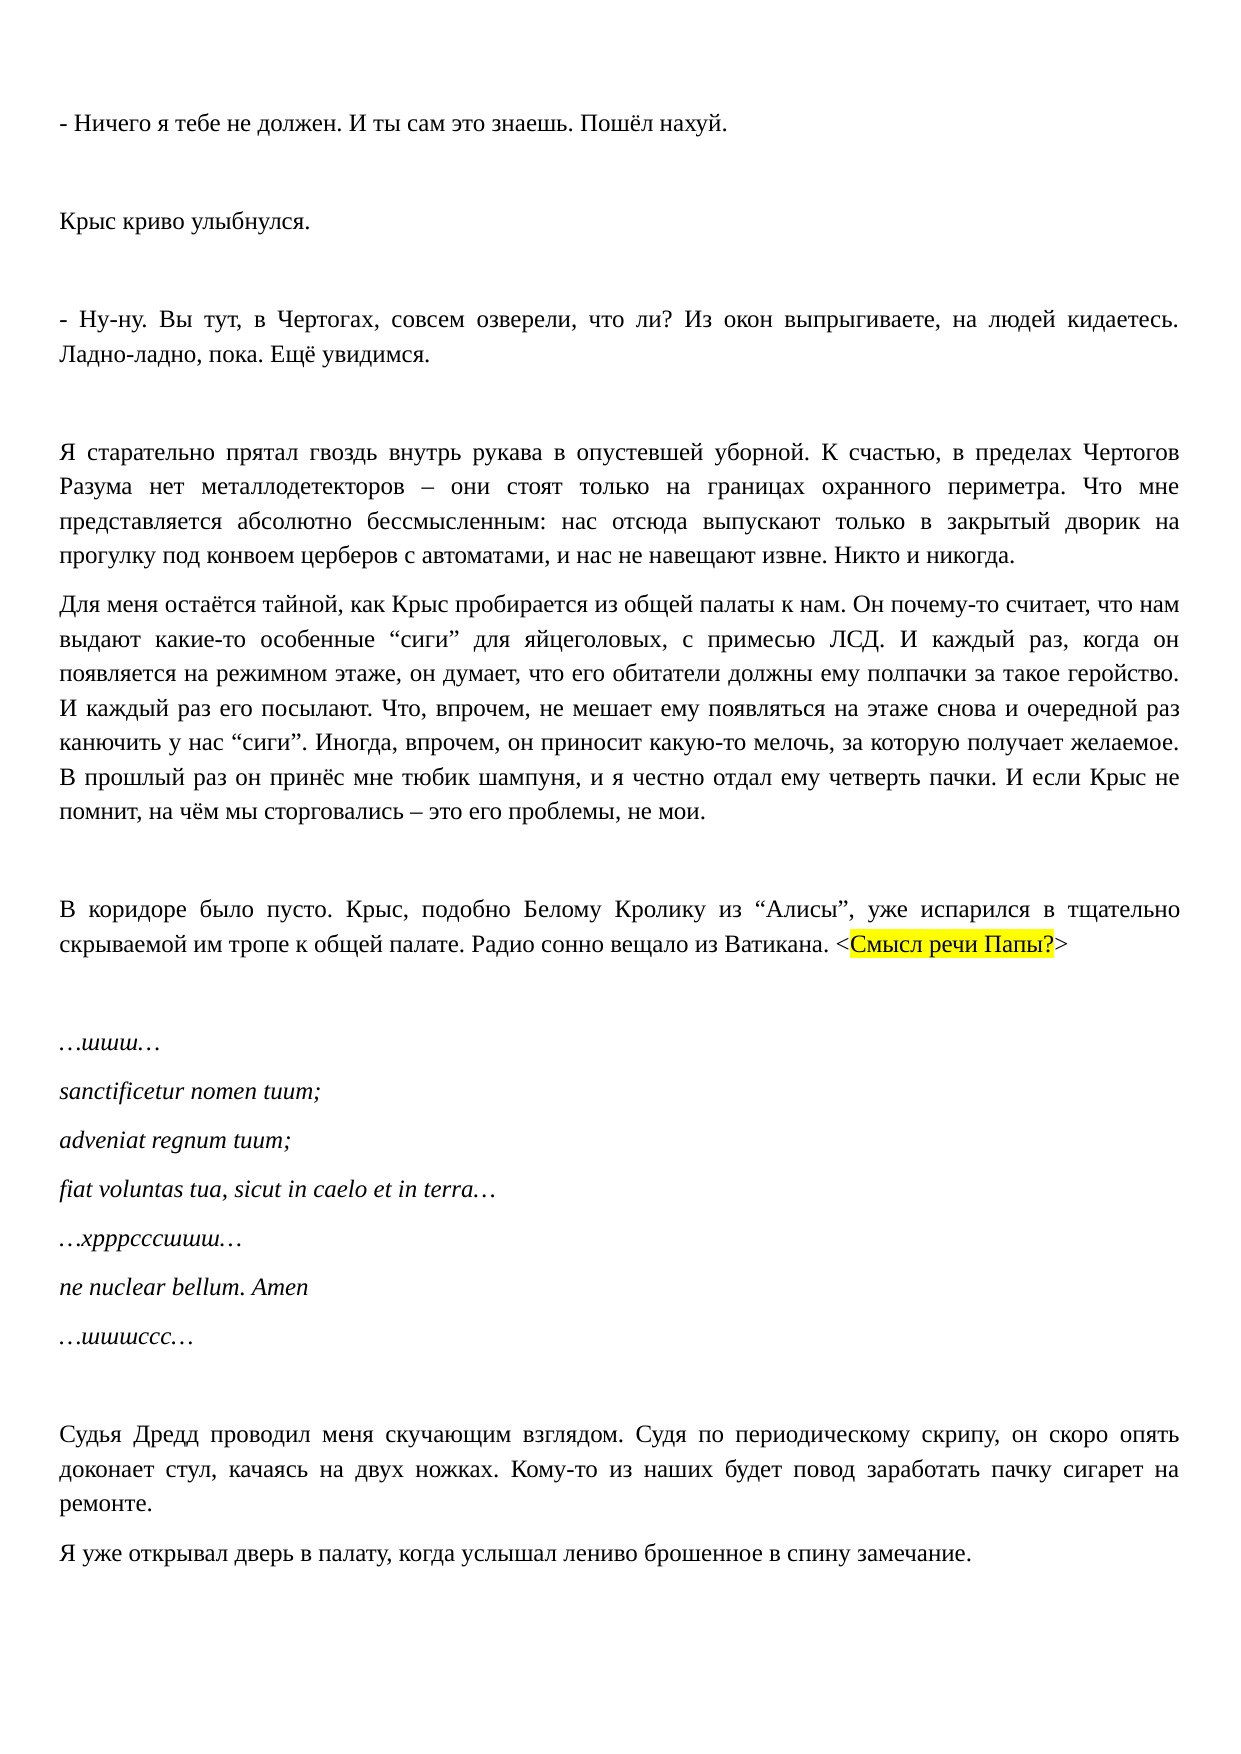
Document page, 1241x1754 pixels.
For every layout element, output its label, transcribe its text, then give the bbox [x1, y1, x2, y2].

text - Ну-ну. Вы тут, в Чертогах, совсем озверели, что ли? Из окон выпрыгиваете, на людей кидаетесь. Ладно-ладно, пока. Ещё увидимся. [59, 304, 1181, 368]
text ne nuclear bellum. Amen [59, 1272, 1181, 1301]
text …хрррсссшшш… [59, 1223, 1181, 1252]
text …шшш… [59, 1027, 1181, 1056]
text Я уже открывал дверь в палату, когда услышал лениво брошенное в спину замечание. [59, 1538, 1181, 1566]
text fiat voluntas tua, sicut in caelo et in terra… [59, 1174, 1181, 1203]
text …шшшссс… [59, 1321, 1181, 1350]
text В коридоре было пусто. Крыс, подобно Белому Кролику из “Алисы”, уже испарился в тщательно скрываемой им тропе к общей палате. Радио сонно вещало из Ватикана. <Смысл речи Папы?> [59, 894, 1181, 958]
text - Ничего я тебе не должен. И ты сам это знаешь. Пошёл нахуй. [59, 108, 1181, 137]
text sanctificetur nomen tuum; [59, 1076, 1181, 1105]
text Для меня остаётся тайной, как Крыс пробирается из общей палаты к нам. Он почему-то считает, что нам выдают какие-то особенные “сиги” для яйцеголовых, с примесью ЛСД. И каждый раз, когда он появляется на режимном этаже, он думает, что его обитатели должны ему полпачки за такое геройство. И каждый раз его посылают. Что, впрочем, не мешает ему появляться на этаже снова и очередной раз канючить у нас “сиги”. Иногда, впрочем, он приносит какую-то мелочь, за которую получает желаемое. В прошлый раз он принёс мне тюбик шампуня, и я честно отдал ему четверть пачки. И если Крыс не помнит, на чём мы сторговались – это его проблемы, не мои. [59, 589, 1181, 825]
text Судья Дредд проводил меня скучающим взглядом. Судя по периодическому скрипу, он скоро опять доконает стул, качаясь на двух ножках. Кому-то из наших будет повод заработать пачку сигарет на ремонте. [59, 1419, 1181, 1517]
text Я старательно прятал гвоздь внутрь рукава в опустевшей уборной. К счастью, в пределах Чертогов Разума нет металлодетекторов – они стоят только на границах охранного периметра. Что мне представляется абсолютно бессмысленным: нас отсюда выпускают только в закрытый дворик на прогулку под конвоем церберов с автоматами, и нас не навещают извне. Никто и никогда. [59, 437, 1181, 569]
text adveniat regnum tuum; [59, 1125, 1181, 1154]
text Крыс криво улыбнулся. [59, 206, 1181, 235]
